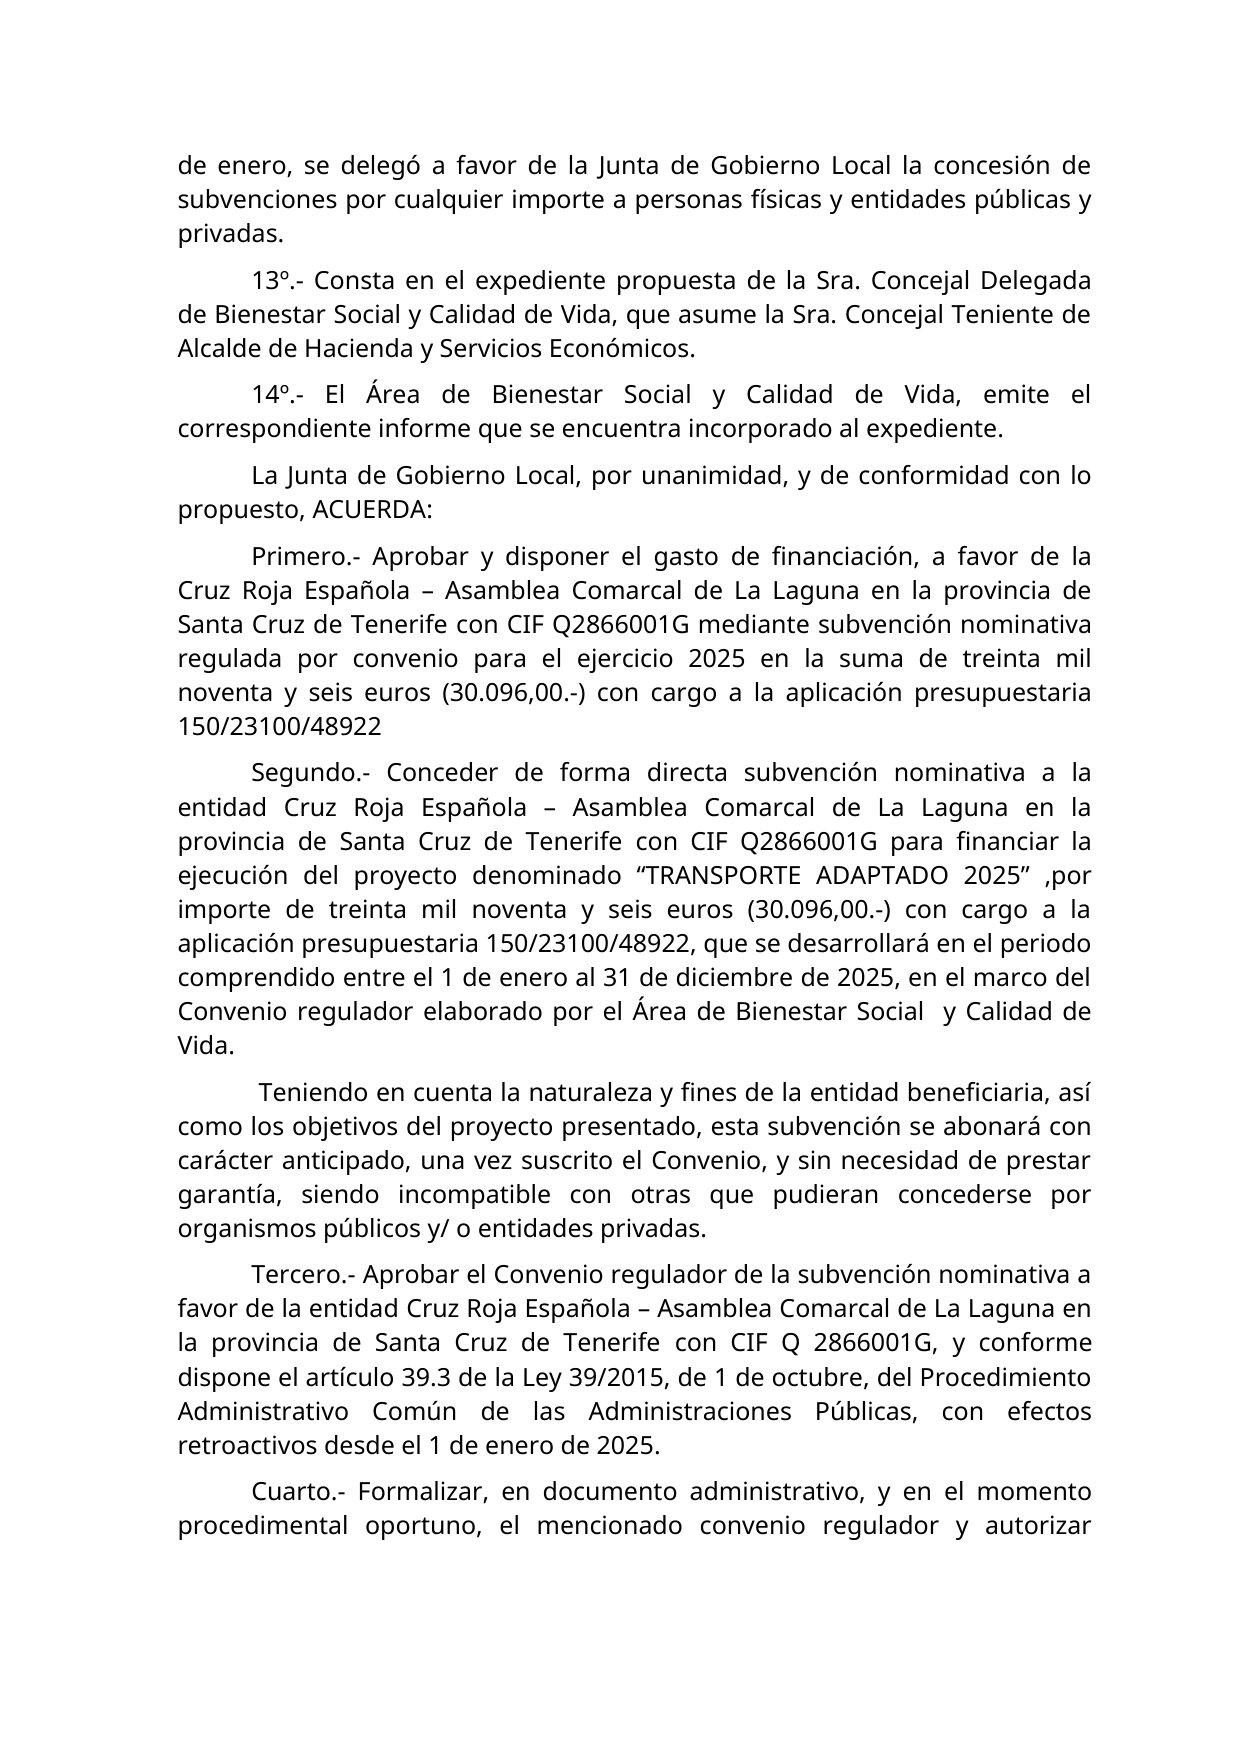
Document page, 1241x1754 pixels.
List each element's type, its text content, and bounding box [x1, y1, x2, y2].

text Primero.- Aprobar y disponer el gasto de financiación, a favor de la Cruz Roja Española – Asamblea Comarcal de La Laguna en la provincia de Santa Cruz de Tenerife con CIF Q2866001G mediante subvención nominativa regulada por convenio para el ejercicio 2025 en la suma de treinta mil noventa y seis euros (30.096,00.-) con cargo a la aplicación presupuestaria 150/23100/48922 [177, 538, 1093, 743]
text de enero, se delegó a favor de la Junta de Gobierno Local la concesión de subvenciones por cualquier importe a personas físicas y entidades públicas y privadas. [177, 148, 1093, 250]
text Segundo.- Conceder de forma directa subvención nominativa a la entidad Cruz Roja Española – Asamblea Comarcal de La Laguna en la provincia de Santa Cruz de Tenerife con CIF Q2866001G para financiar la ejecución del proyecto denominado “TRANSPORTE ADAPTADO 2025” ,por importe de treinta mil noventa y seis euros (30.096,00.-) con cargo a la aplicación presupuestaria 150/23100/48922, que se desarrollará en el periodo comprendido entre el 1 de enero al 31 de diciembre de 2025, en el marco del Convenio regulador elaborado por el Área de Bienestar Social y Calidad de Vida. [177, 755, 1093, 1062]
text 13º.- Consta en el expediente propuesta de la Sra. Concejal Delegada de Bienestar Social y Calidad de Vida, que asume la Sra. Concejal Teniente de Alcalde de Hacienda y Servicios Económicos. [177, 262, 1093, 364]
text Cuarto.- Formalizar, en documento administrativo, y en el momento procedimental oportuno, el mencionado convenio regulador y autorizar [177, 1474, 1093, 1542]
text 14º.- El Área de Bienestar Social y Calidad de Vida, emite el correspondiente informe que se encuentra incorporado al expediente. [177, 377, 1093, 445]
text Teniendo en cuenta la naturaleza y fines de la entidad beneficiaria, así como los objetivos del proyecto presentado, esta subvención se abonará con carácter anticipado, una vez suscrito el Convenio, y sin necesidad de prestar garantía, siendo incompatible con otras que pudieran concederse por organismos públicos y/ o entidades privadas. [177, 1074, 1093, 1244]
text La Junta de Gobierno Local, por unanimidad, y de conformidad con lo propuesto, ACUERDA: [177, 458, 1093, 526]
text Tercero.- Aprobar el Convenio regulador de la subvención nominativa a favor de la entidad Cruz Roja Española – Asamblea Comarcal de La Laguna en la provincia de Santa Cruz de Tenerife con CIF Q 2866001G, y conforme dispone el artículo 39.3 de la Ley 39/2015, de 1 de octubre, del Procedimiento Administrativo Común de las Administraciones Públicas, con efectos retroactivos desde el 1 de enero de 2025. [177, 1257, 1093, 1461]
